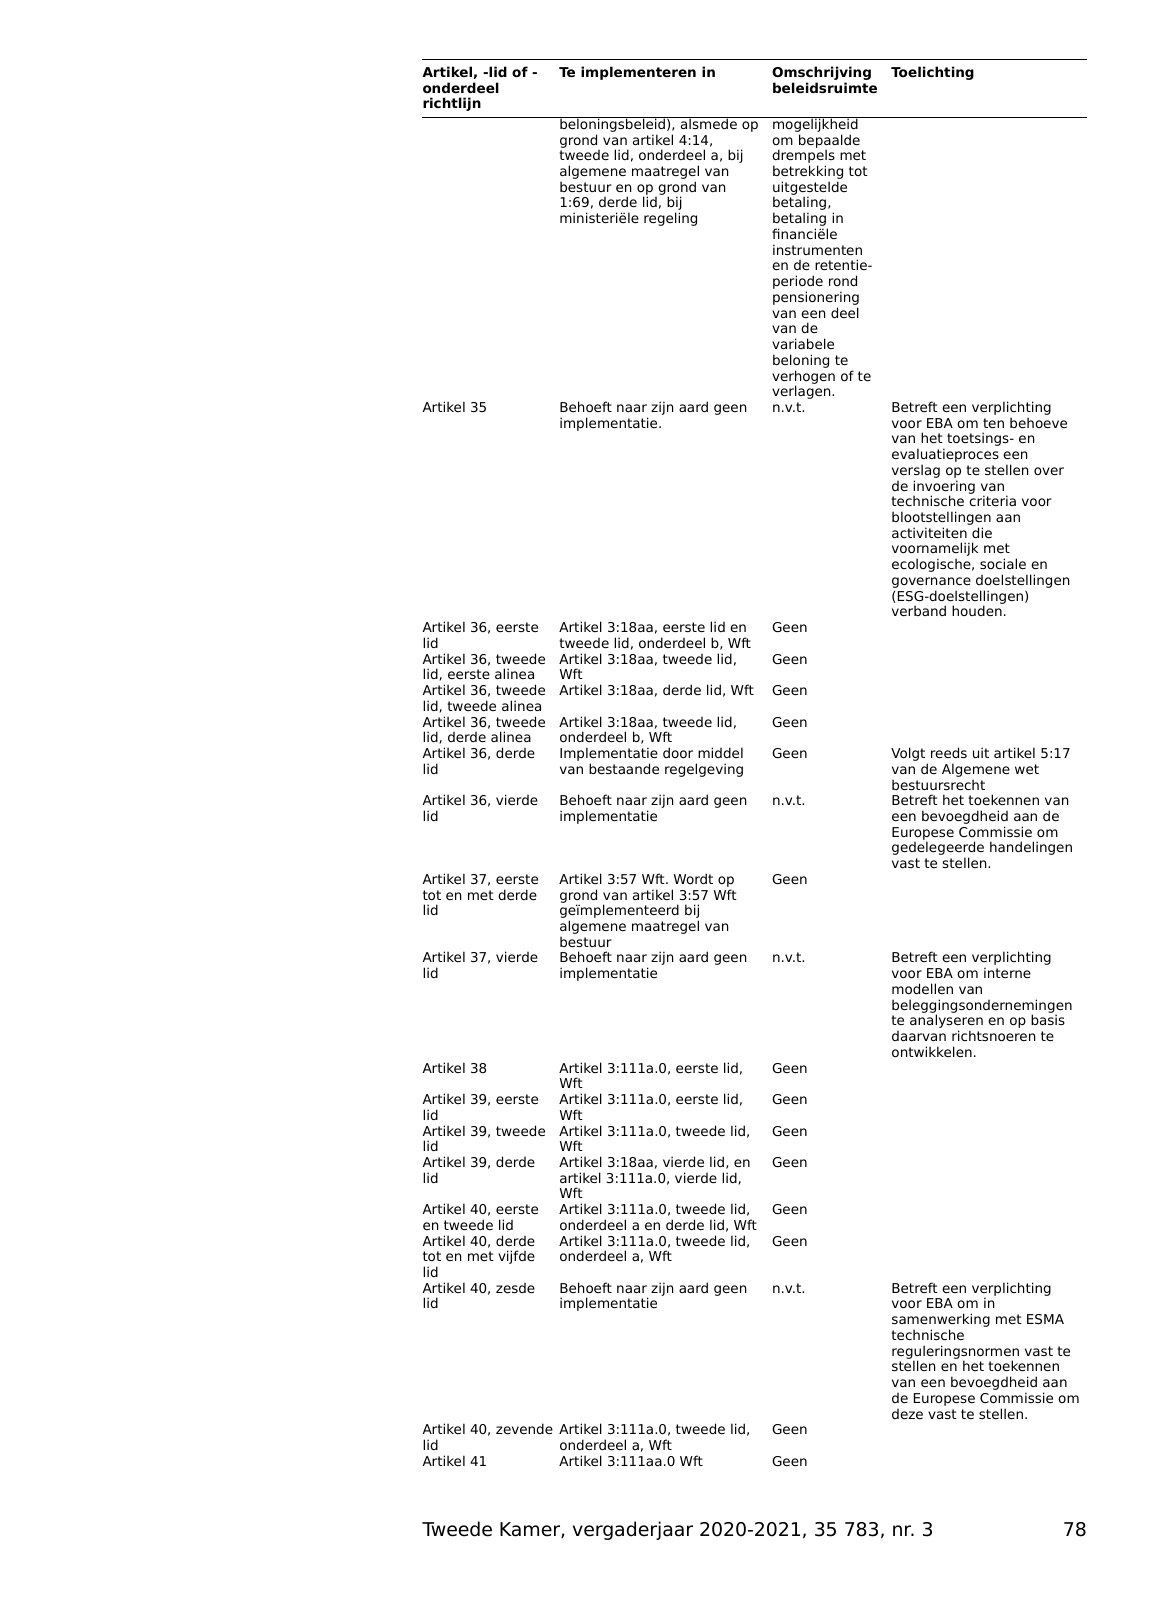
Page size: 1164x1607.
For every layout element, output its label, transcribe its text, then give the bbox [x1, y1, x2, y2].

table_cell Betreft een verplichting voor EBA om ten behoeve van het toetsings- en evaluatieproces een verslag op te stellen over de invoering van technische criteria voor blootstellingen aan activiteiten die voornamelijk met ecologische, sociale en governance doelstellingen (ESG-doelstellingen) verband houden. [885, 400, 1087, 620]
table_cell Artikel 41 [422, 1454, 553, 1469]
table_cell beloningsbeleid), alsmede op grond van artikel 4:14, tweede lid, onderdeel a, bij algemene maatregel van bestuur en op grond van 1:69, derde lid, bij ministeriële regeling [553, 118, 766, 400]
table_cell Artikel 3:111a.0, eerste lid, Wft [553, 1060, 766, 1092]
table_cell Artikel 40, derde tot en met vijfde lid [422, 1234, 553, 1281]
table_cell Betreft een verplichting voor EBA om interne modellen van beleggingsondernemingen te analyseren en op basis daarvan richtsnoeren te ontwikkelen. [885, 950, 1087, 1060]
table_cell Geen [766, 1454, 885, 1469]
table_cell Behoeft naar zijn aard geen implementatie [553, 793, 766, 872]
table_cell n.v.t. [766, 950, 885, 1060]
table_cell [885, 1060, 1087, 1092]
table_cell [885, 651, 1087, 683]
table_cell [885, 1092, 1087, 1123]
table_cell Artikel 35 [422, 400, 553, 620]
table_cell Artikel 39, tweede lid [422, 1123, 553, 1155]
table_cell [885, 1123, 1087, 1155]
table_cell Artikel 40, eerste en tweede lid [422, 1202, 553, 1233]
table_cell Artikel 3:111a.0, tweede lid, onderdeel a en derde lid, Wft [553, 1202, 766, 1233]
table_cell Geen [766, 872, 885, 950]
table_cell [885, 1422, 1087, 1454]
table_cell Artikel 37, eerste tot en met derde lid [422, 872, 553, 950]
table_cell Betreft het toekennen van een bevoegdheid aan de Europese Commissie om gedelegeerde handelingen vast te stellen. [885, 793, 1087, 872]
table_cell Artikel 3:18aa, tweede lid, onderdeel b, Wft [553, 714, 766, 746]
table_cell Behoeft naar zijn aard geen implementatie [553, 950, 766, 1060]
table_cell Geen [766, 651, 885, 683]
table_cell Geen [766, 1123, 885, 1155]
table_cell Geen [766, 1155, 885, 1202]
table_cell [885, 1155, 1087, 1202]
table_cell Artikel 40, zesde lid [422, 1281, 553, 1422]
table_cell Artikel 3:111a.0, tweede lid, onderdeel a, Wft [553, 1234, 766, 1281]
table_cell Artikel 3:57 Wft. Wordt op grond van artikel 3:57 Wft geïmplementeerd bij algemene maatregel van bestuur [553, 872, 766, 950]
table_cell Artikel 3:111aa.0 Wft [553, 1454, 766, 1469]
table_cell Artikel 3:18aa, tweede lid, Wft [553, 651, 766, 683]
table_cell Geen [766, 1092, 885, 1123]
table_cell Geen [766, 1060, 885, 1092]
table_header Te implementeren in [553, 60, 766, 117]
table_cell Artikel 3:18aa, eerste lid en tweede lid, onderdeel b, Wft [553, 620, 766, 651]
table_cell n.v.t. [766, 1281, 885, 1422]
table_cell Geen [766, 1202, 885, 1233]
table_cell Artikel 38 [422, 1060, 553, 1092]
table_cell Volgt reeds uit artikel 5:17 van de Algemene wet bestuursrecht [885, 746, 1087, 793]
table_cell Implementatie door middel van bestaande regelgeving [553, 746, 766, 793]
table_cell [885, 1202, 1087, 1233]
table_cell Artikel 36, eerste lid [422, 620, 553, 651]
table_header Toelichting [885, 60, 1087, 117]
table_cell Behoeft naar zijn aard geen implementatie [553, 1281, 766, 1422]
table_cell [885, 872, 1087, 950]
table_cell [422, 118, 553, 400]
table_cell Artikel 36, tweede lid, tweede alinea [422, 683, 553, 714]
table_cell Artikel 39, eerste lid [422, 1092, 553, 1123]
table_cell Artikel 3:18aa, derde lid, Wft [553, 683, 766, 714]
table_cell Geen [766, 683, 885, 714]
table_cell Geen [766, 1234, 885, 1281]
table_cell Artikel 36, derde lid [422, 746, 553, 793]
table_cell n.v.t. [766, 793, 885, 872]
table_cell Artikel 36, tweede lid, eerste alinea [422, 651, 553, 683]
table_cell [885, 683, 1087, 714]
table_cell Artikel 37, vierde lid [422, 950, 553, 1060]
table_header Artikel, -lid of -onderdeel richtlijn [422, 60, 553, 117]
table_cell Artikel 3:111a.0, tweede lid, Wft [553, 1123, 766, 1155]
table_cell Artikel 39, derde lid [422, 1155, 553, 1202]
table_header Omschrijving beleidsruimte [766, 60, 885, 117]
table_cell [885, 118, 1087, 400]
table_cell mogelijkheid om bepaalde drempels met betrekking tot uitgestelde betaling, betaling in financiële instrumenten en de retentie-periode rond pensionering van een deel van de variabele beloning te verhogen of te verlagen. [766, 118, 885, 400]
table_cell Artikel 3:18aa, vierde lid, en artikel 3:111a.0, vierde lid, Wft [553, 1155, 766, 1202]
table_cell n.v.t. [766, 400, 885, 620]
table_cell Geen [766, 746, 885, 793]
table_cell Artikel 3:111a.0, eerste lid, Wft [553, 1092, 766, 1123]
table_cell Artikel 40, zevende lid [422, 1422, 553, 1454]
table_cell Artikel 36, tweede lid, derde alinea [422, 714, 553, 746]
table_cell Artikel 3:111a.0, tweede lid, onderdeel a, Wft [553, 1422, 766, 1454]
table_cell [885, 1234, 1087, 1281]
table_cell [885, 620, 1087, 651]
table_cell [885, 714, 1087, 746]
table_cell Betreft een verplichting voor EBA om in samenwerking met ESMA technische reguleringsnormen vast te stellen en het toekennen van een bevoegdheid aan de Europese Commissie om deze vast te stellen. [885, 1281, 1087, 1422]
table_cell Artikel 36, vierde lid [422, 793, 553, 872]
table_cell Geen [766, 1422, 885, 1454]
table_cell Geen [766, 714, 885, 746]
table_cell [885, 1454, 1087, 1469]
table_cell Geen [766, 620, 885, 651]
table_cell Behoeft naar zijn aard geen implementatie. [553, 400, 766, 620]
